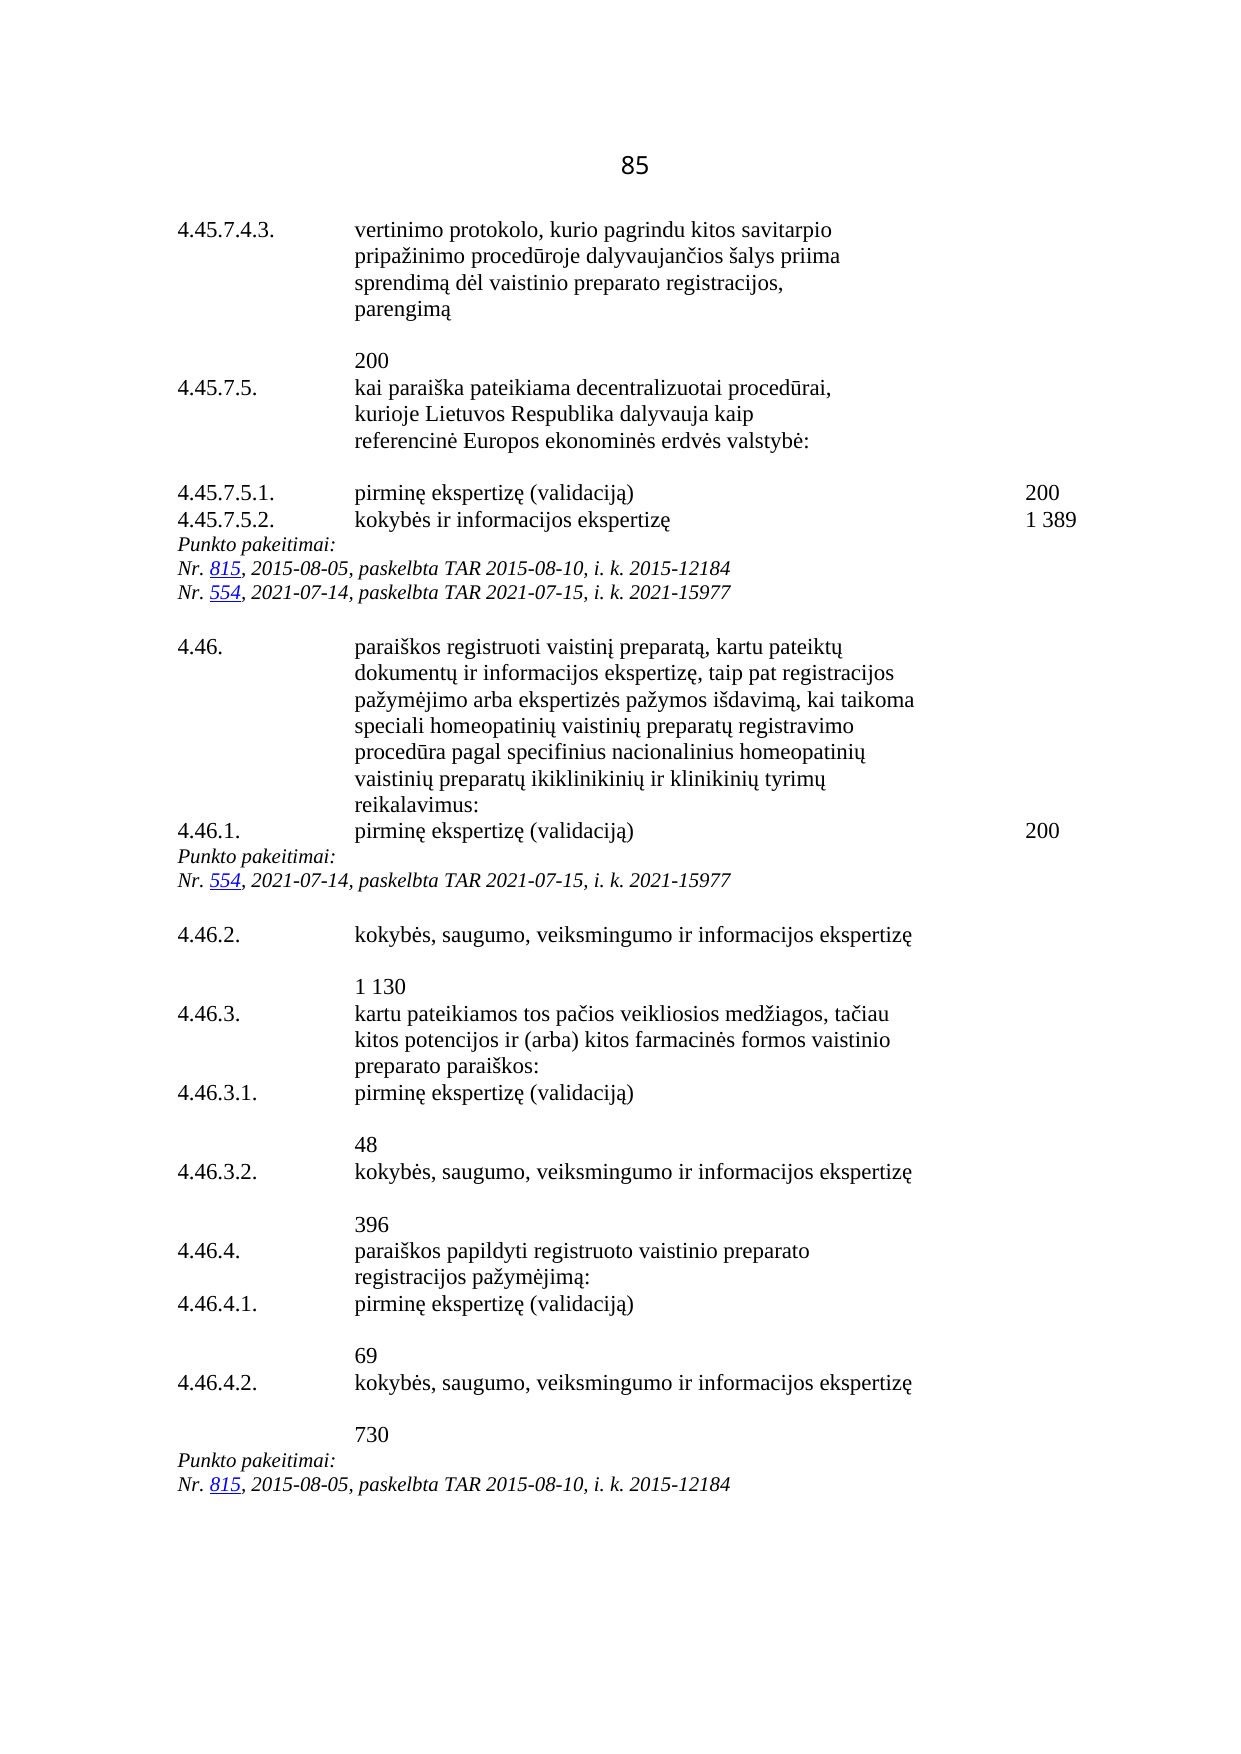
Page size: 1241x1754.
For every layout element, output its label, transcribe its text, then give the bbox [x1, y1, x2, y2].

text 4.46.3.2. kokybės, saugumo, veiksmingumo ir informacijos ekspertizę 396 [177, 1158, 945, 1237]
text 4.46.2. kokybės, saugumo, veiksmingumo ir informacijos ekspertizę 1 130 [177, 921, 945, 1000]
text 4.45.7.5. kai paraiška pateikiama decentralizuotai procedūrai, kurioje Lietuvos Respublika dalyvauja kaip referencinė Europos ekonominės erdvės valstybė: [177, 374, 841, 479]
text Nr. 554, 2021-07-14, paskelbta TAR 2021-07-15, i. k. 2021-15977 [177, 580, 1092, 604]
text 4.45.7.4.3. vertinimo protokolo, kurio pagrindu kitos savitarpio pripažinimo procedūroje dalyvaujančios šalys priima sprendimą dėl vaistinio preparato registracijos, parengimą 200 [177, 216, 841, 374]
text 4.46. paraiškos registruoti vaistinį preparatą, kartu pateiktų [177, 633, 945, 659]
text 4.46.1. pirminę ekspertizę (validaciją) 200 [177, 817, 1092, 844]
text dokumentų ir informacijos ekspertizę, taip pat registracijos [354, 659, 945, 686]
text 4.45.7.5.2. kokybės ir informacijos ekspertizę 1 389 [177, 506, 1100, 532]
text vaistinių preparatų ikiklinikinių ir klinikinių tyrimų [354, 765, 945, 791]
text Punkto pakeitimai: [177, 532, 1092, 556]
text pažymėjimo arba ekspertizės pažymos išdavimą, kai taikoma [354, 686, 945, 712]
text reikalavimus: [354, 791, 945, 817]
text 4.45.7.5.1. pirminę ekspertizę (validaciją) 200 [177, 479, 1092, 506]
text 4.46.4. paraiškos papildyti registruoto vaistinio preparato [177, 1237, 945, 1263]
text registracijos pažymėjimą: [354, 1263, 945, 1290]
text Punkto pakeitimai: [177, 1448, 1092, 1472]
text 4.46.4.2. kokybės, saugumo, veiksmingumo ir informacijos ekspertizę 730 [177, 1369, 945, 1448]
text speciali homeopatinių vaistinių preparatų registravimo [354, 712, 945, 738]
text 4.46.3.1. pirminę ekspertizę (validaciją) 48 [177, 1079, 945, 1158]
text Nr. 815, 2015-08-05, paskelbta TAR 2015-08-10, i. k. 2015-12184 [177, 1472, 1092, 1496]
text 4.46.4.1. pirminę ekspertizę (validaciją) 69 [177, 1290, 945, 1369]
text 4.46.3. kartu pateikiamos tos pačios veikliosios medžiagos, tačiau [177, 1000, 945, 1026]
text kitos potencijos ir (arba) kitos farmacinės formos vaistinio [354, 1026, 945, 1052]
text Nr. 815, 2015-08-05, paskelbta TAR 2015-08-10, i. k. 2015-12184 [177, 556, 1092, 580]
text Nr. 554, 2021-07-14, paskelbta TAR 2021-07-15, i. k. 2021-15977 [177, 868, 1092, 892]
text preparato paraiškos: [354, 1052, 945, 1079]
text Punkto pakeitimai: [177, 844, 1092, 868]
text procedūra pagal specifinius nacionalinius homeopatinių [354, 738, 945, 765]
